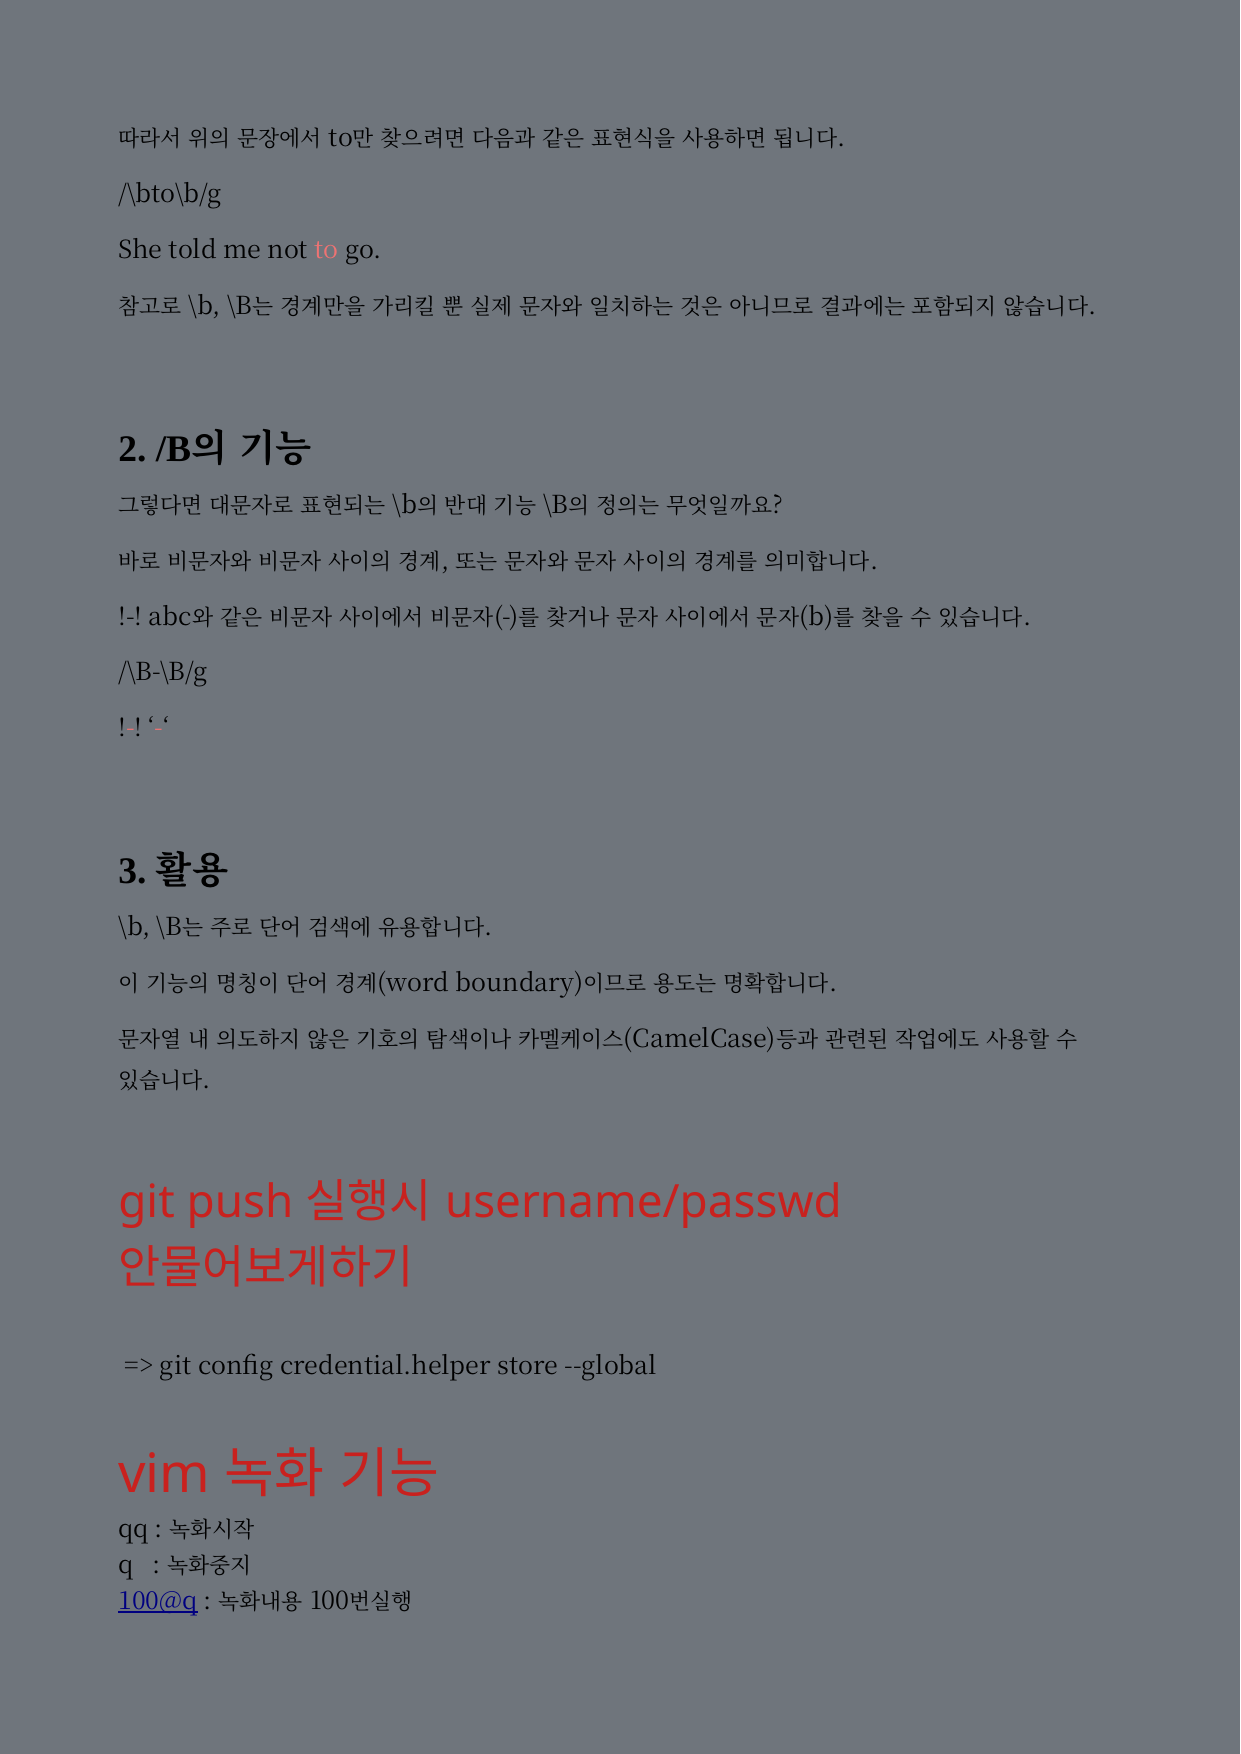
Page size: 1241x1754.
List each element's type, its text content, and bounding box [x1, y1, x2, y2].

text /\B-\B/g [118, 652, 1122, 688]
text !-! abc와 같은 비문자 사이에서 비문자(-)를 찾거나 문자 사이에서 문자(b)를 찾을 수 있습니다. [118, 596, 1122, 632]
text vim 녹화 기능 [118, 1430, 1122, 1508]
text 따라서 위의 문장에서 to만 찾으려면 다음과 같은 표현식을 사용하면 됩니다. [118, 118, 1122, 154]
text 문자열 내 의도하지 않은 기호의 탐색이나 카멜케이스(CamelCase)등과 관련된 작업에도 사용할 수 있습니다. [118, 1018, 1122, 1096]
text 100@q : 녹화내용 100번실행 [118, 1580, 1122, 1616]
text git push 실행시 username/passwd 안물어보게하기 [118, 1164, 1122, 1297]
text 바로 비문자와 비문자 사이의 경계, 또는 문자와 문자 사이의 경계를 의미합니다. [118, 540, 1122, 576]
text 이 기능의 명칭이 단어 경계(word boundary)이므로 용도는 명확합니다. [118, 962, 1122, 998]
text She told me not to go. [118, 230, 1122, 266]
subtitle 3. 활용 [118, 840, 1122, 894]
text 그렇다면 대문자로 표현되는 \b의 반대 기능 \B의 정의는 무엇일까요? [118, 484, 1122, 520]
text 참고로 \b, \B는 경계만을 가리킬 뿐 실제 문자와 일치하는 것은 아니므로 결과에는 포함되지 않습니다. [118, 286, 1122, 322]
text /\bto\b/g [118, 174, 1122, 210]
text qq : 녹화시작 [118, 1508, 1122, 1544]
text q : 녹화중지 [118, 1544, 1122, 1580]
subtitle 2. /B의 기능 [118, 418, 1122, 472]
text !-! ‘-‘ [118, 708, 1122, 744]
text => git config credential.helper store --global [118, 1345, 1122, 1381]
text \b, \B는 주로 단어 검색에 유용합니다. [118, 907, 1122, 943]
